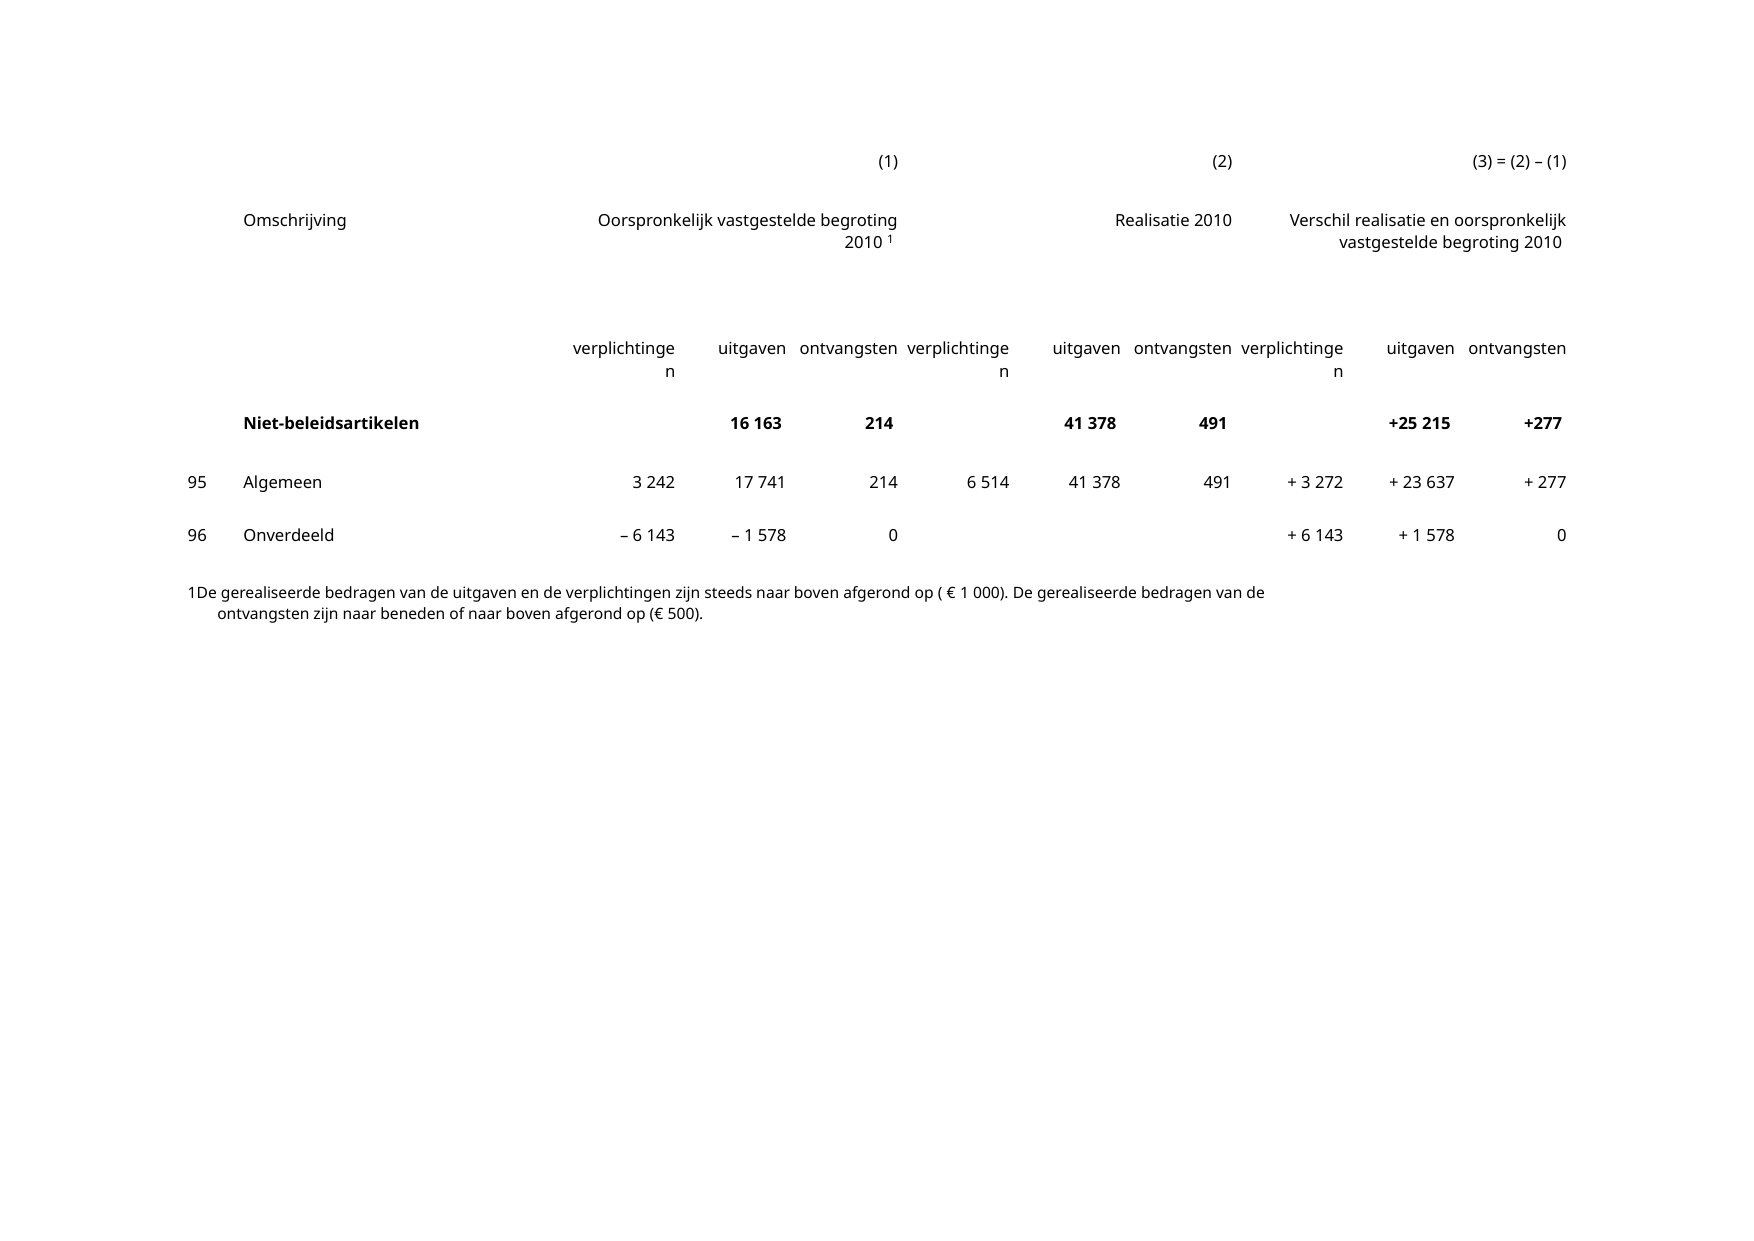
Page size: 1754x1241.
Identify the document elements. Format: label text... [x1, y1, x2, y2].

table_cell uitgaven [1343, 337, 1455, 412]
table_cell ontvangsten [786, 337, 898, 412]
table_cell verplichtingen [1232, 337, 1343, 412]
table_cell Realisatie 2010 [898, 209, 1232, 337]
table_cell 95 [188, 470, 243, 523]
table_cell uitgaven [1009, 337, 1121, 412]
table_cell [188, 412, 243, 470]
table_cell Omschrijving [243, 209, 563, 337]
table_header [243, 150, 563, 208]
table_cell 0 [1455, 523, 1566, 582]
table_cell 214 [786, 470, 898, 523]
table_cell 17 741 [675, 470, 786, 523]
table_header (2) [898, 150, 1232, 208]
table_cell 0 [786, 523, 898, 582]
table_cell [898, 523, 1009, 582]
table_cell [898, 412, 1009, 470]
table_cell verplichtingen [898, 337, 1009, 412]
table_cell Niet-beleidsartikelen [243, 412, 563, 470]
table_cell verplichtingen [564, 337, 675, 412]
table_cell 491 [1121, 412, 1232, 470]
table_header (1) [564, 150, 898, 208]
table_cell [188, 209, 243, 337]
table_cell Oorspronkelijk vastgestelde begroting 2010 1 [564, 209, 898, 337]
table_cell 3 242 [564, 470, 675, 523]
table_cell Algemeen [243, 470, 563, 523]
table_cell [1121, 523, 1232, 582]
table_header (3) = (2) – (1) [1232, 150, 1566, 208]
table_cell Onverdeeld [243, 523, 563, 582]
table_cell + 23 637 [1343, 470, 1455, 523]
table_cell ontvangsten [1121, 337, 1232, 412]
table_cell + 3 272 [1232, 470, 1343, 523]
table_cell ontvangsten [1455, 337, 1566, 412]
table_cell [1009, 523, 1121, 582]
table_cell 1De gerealiseerde bedragen van de uitgaven en de verplichtingen zijn steeds naar boven afgerond op ( € 1 000). De gerealiseerde bedragen van de ontvangsten zijn naar beneden of naar boven afgerond op (€ 500). [188, 582, 1343, 654]
table_cell – 1 578 [675, 523, 786, 582]
table_header [188, 150, 243, 208]
table_cell + 277 [1455, 470, 1566, 523]
table_cell + 6 143 [1232, 523, 1343, 582]
table_cell 16 163 [675, 412, 786, 470]
table_cell [564, 412, 675, 470]
table_cell 6 514 [898, 470, 1009, 523]
table_cell – 6 143 [564, 523, 675, 582]
table_cell 41 378 [1009, 412, 1121, 470]
table_cell [188, 337, 243, 412]
table_cell + 1 578 [1343, 523, 1455, 582]
table_cell [243, 337, 563, 412]
table_cell uitgaven [675, 337, 786, 412]
table_cell 214 [786, 412, 898, 470]
table_cell 96 [188, 523, 243, 582]
table_cell 491 [1121, 470, 1232, 523]
table_cell [1232, 412, 1343, 470]
table_cell Verschil realisatie en oorspronkelijk vastgestelde begroting 2010 [1232, 209, 1566, 337]
table_cell 41 378 [1009, 470, 1121, 523]
table_cell +25 215 [1343, 412, 1455, 470]
table_cell +277 [1455, 412, 1566, 470]
